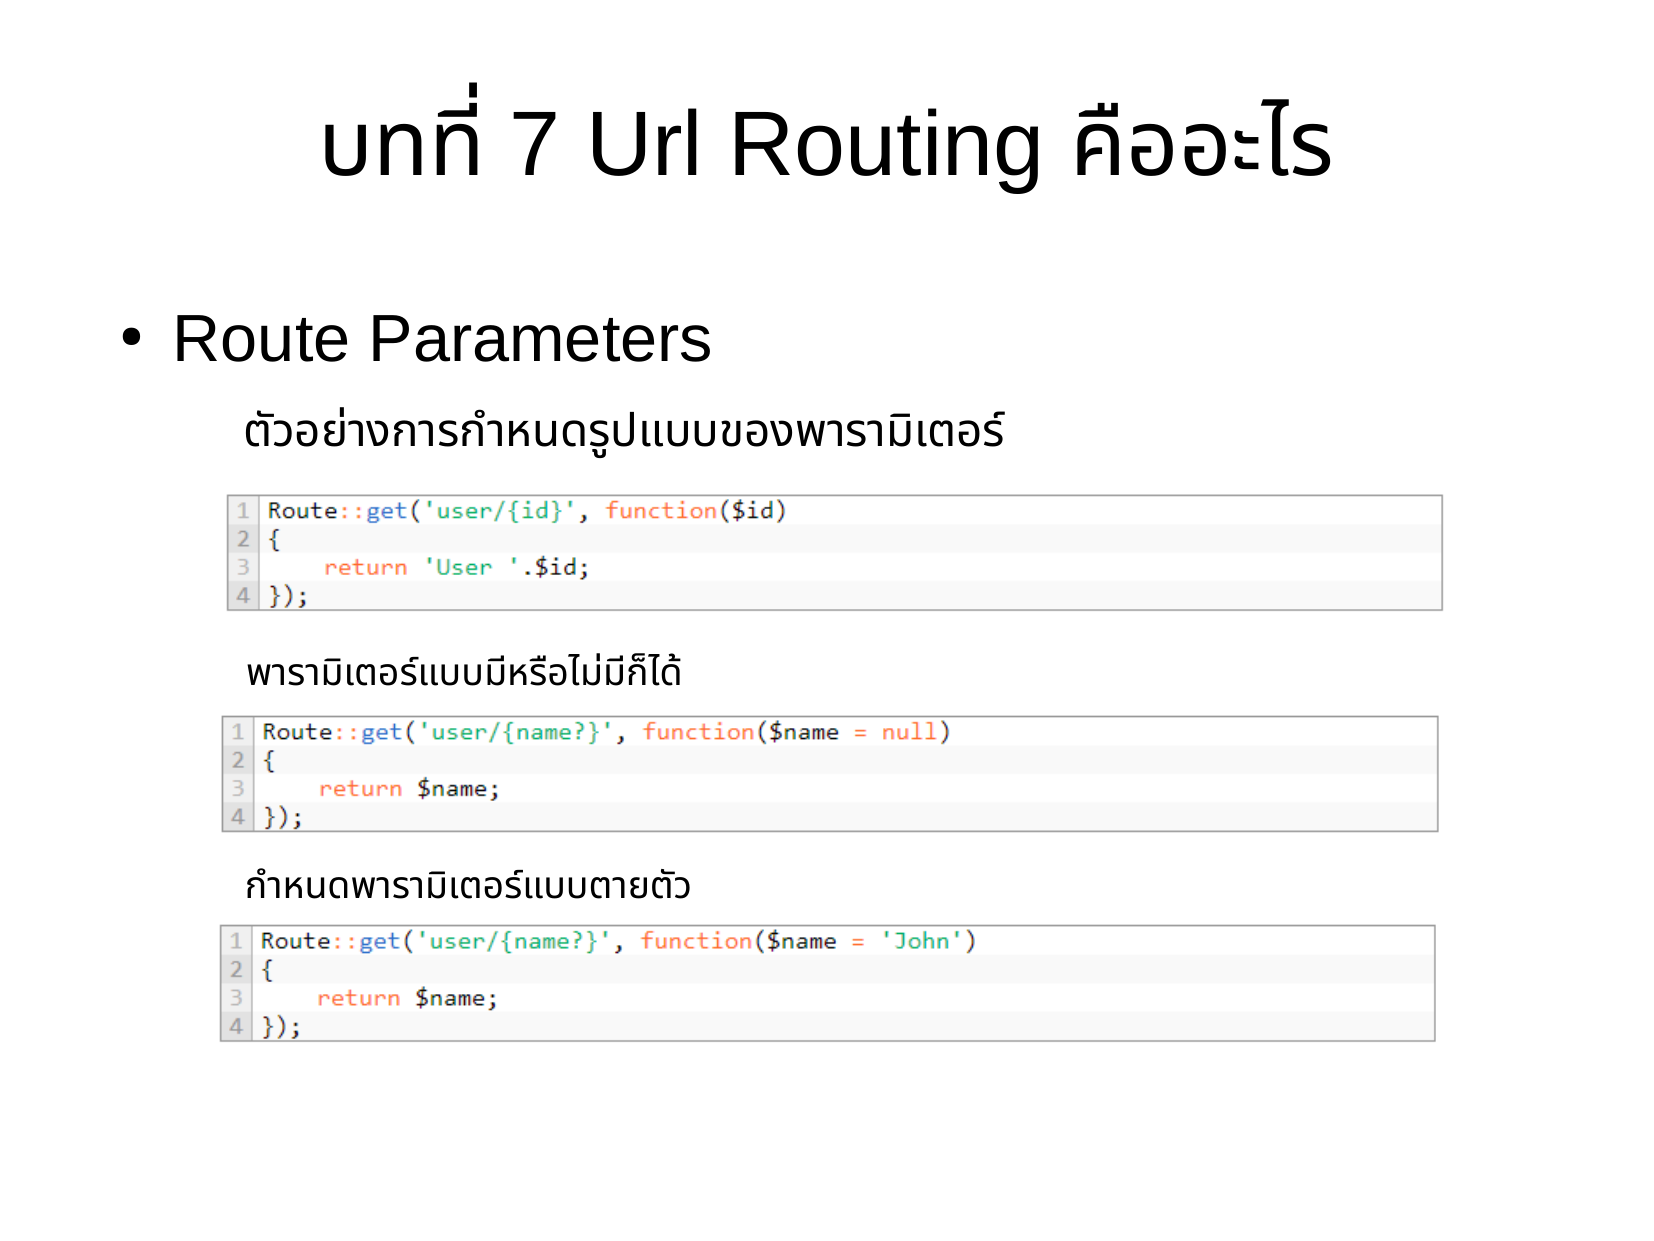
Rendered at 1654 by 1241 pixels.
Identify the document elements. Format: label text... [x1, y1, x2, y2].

title บทที่ 7 Url Routing คืออะไร [82, 49, 1571, 257]
list Route Parameters ตัวอย่างการกำหนดรูปแบบของพารามิเตอร์ [101, 300, 1591, 1021]
picture [210, 476, 1462, 631]
picture [203, 914, 1461, 1050]
text_box พารามิเตอร์แบบมีหรือไม่มีก็ได้ [231, 645, 721, 705]
picture [211, 705, 1453, 845]
text_box กำหนดพารามิเตอร์แบบตายตัว [230, 858, 721, 914]
